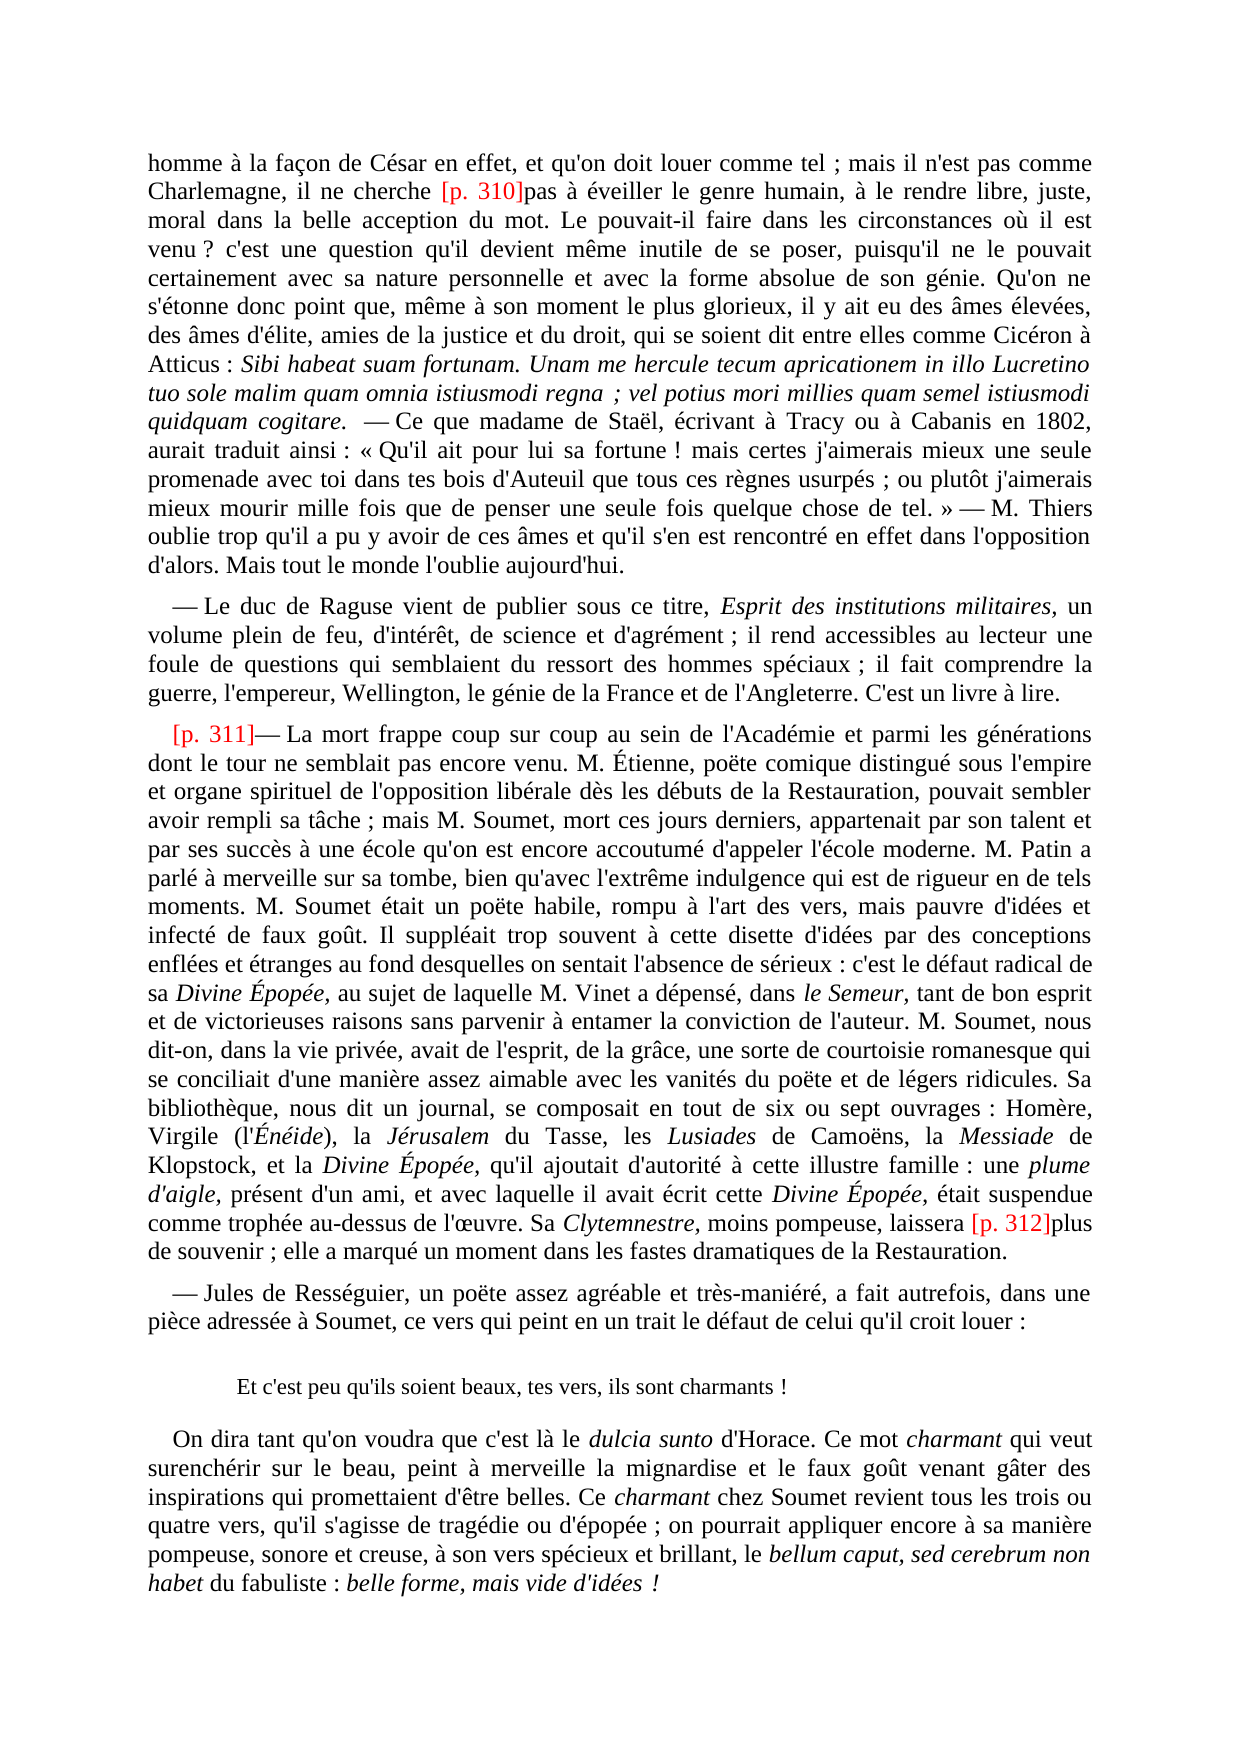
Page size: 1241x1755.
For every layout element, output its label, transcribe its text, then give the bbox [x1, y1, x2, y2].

text homme à la façon de César en effet, et qu'on doit louer comme tel ; mais il n'est pas comme Charlemagne, il ne cherche [p. 310]pas à éveiller le genre humain, à le rendre libre, juste, moral dans la belle acception du mot. Le pouvait-il faire dans les circonstances où il est venu ? c'est une question qu'il devient même inutile de se poser, puisqu'il ne le pouvait certainement avec sa nature personnelle et avec la forme absolue de son génie. Qu'on ne s'étonne donc point que, même à son moment le plus glorieux, il y ait eu des âmes élevées, des âmes d'élite, amies de la justice et du droit, qui se soient dit entre elles comme Cicéron à Atticus : Sibi habeat suam fortunam. Unam me hercule tecum apricationem in illo Lucretino tuo sole malim quam omnia istiusmodi regna ; vel potius mori millies quam semel istiusmodi quidquam cogitare. — Ce que madame de Staël, écrivant à Tracy ou à Cabanis en 1802, aurait traduit ainsi : « Qu'il ait pour lui sa fortune ! mais certes j'aimerais mieux une seule promenade avec toi dans tes bois d'Auteuil que tous ces règnes usurpés ; ou plutôt j'aimerais mieux mourir mille fois que de penser une seule fois quelque chose de tel. » — M. Thiers oublie trop qu'il a pu y avoir de ces âmes et qu'il s'en est rencontré en effet dans l'opposition d'alors. Mais tout le monde l'oublie aujourd'hui. [148, 148, 1093, 579]
text — Le duc de Raguse vient de publier sous ce titre, Esprit des institutions militaires, un volume plein de feu, d'intérêt, de science et d'agrément ; il rend accessibles au lecteur une foule de questions qui semblaient du ressort des hommes spéciaux ; il fait comprendre la guerre, l'empereur, Wellington, le génie de la France et de l'Angleterre. C'est un livre à lire. [148, 591, 1093, 706]
text Et c'est peu qu'ils soient beaux, tes vers, ils sont charmants ! [236, 1373, 1093, 1399]
text [p. 311]— La mort frappe coup sur coup au sein de l'Académie et parmi les générations dont le tour ne semblait pas encore venu. M. Étienne, poëte comique distingué sous l'empire et organe spirituel de l'opposition libérale dès les débuts de la Restauration, pouvait sembler avoir rempli sa tâche ; mais M. Soumet, mort ces jours derniers, appartenait par son talent et par ses succès à une école qu'on est encore accoutumé d'appeler l'école moderne. M. Patin a parlé à merveille sur sa tombe, bien qu'avec l'extrême indulgence qui est de rigueur en de tels moments. M. Soumet était un poëte habile, rompu à l'art des vers, mais pauvre d'idées et infecté de faux goût. Il suppléait trop souvent à cette disette d'idées par des conceptions enflées et étranges au fond desquelles on sentait l'absence de sérieux : c'est le défaut radical de sa Divine Épopée, au sujet de laquelle M. Vinet a dépensé, dans le Semeur, tant de bon esprit et de victorieuses raisons sans parvenir à entamer la conviction de l'auteur. M. Soumet, nous dit-on, dans la vie privée, avait de l'esprit, de la grâce, une sorte de courtoisie romanesque qui se conciliait d'une manière assez aimable avec les vanités du poëte et de légers ridicules. Sa bibliothèque, nous dit un journal, se composait en tout de six ou sept ouvrages : Homère, Virgile (l'Énéide), la Jérusalem du Tasse, les Lusiades de Camoëns, la Messiade de Klopstock, et la Divine Épopée, qu'il ajoutait d'autorité à cette illustre famille : une plume d'aigle, présent d'un ami, et avec laquelle il avait écrit cette Divine Épopée, était suspendue comme trophée au-dessus de l'œuvre. Sa Clytemnestre, moins pompeuse, laissera [p. 312]plus de souvenir ; elle a marqué un moment dans les fastes dramatiques de la Restauration. [148, 719, 1093, 1265]
text — Jules de Rességuier, un poëte assez agréable et très-maniéré, a fait autrefois, dans une pièce adressée à Soumet, ce vers qui peint en un trait le défaut de celui qu'il croit louer : [148, 1278, 1093, 1335]
text On dira tant qu'on voudra que c'est là le dulcia sunto d'Horace. Ce mot charmant qui veut surenchérir sur le beau, peint à merveille la mignardise et le faux goût venant gâter des inspirations qui promettaient d'être belles. Ce charmant chez Soumet revient tous les trois ou quatre vers, qu'il s'agisse de tragédie ou d'épopée ; on pourrait appliquer encore à sa manière pompeuse, sonore et creuse, à son vers spécieux et brillant, le bellum caput, sed cerebrum non habet du fabuliste : belle forme, mais vide d'idées ! [148, 1424, 1093, 1597]
